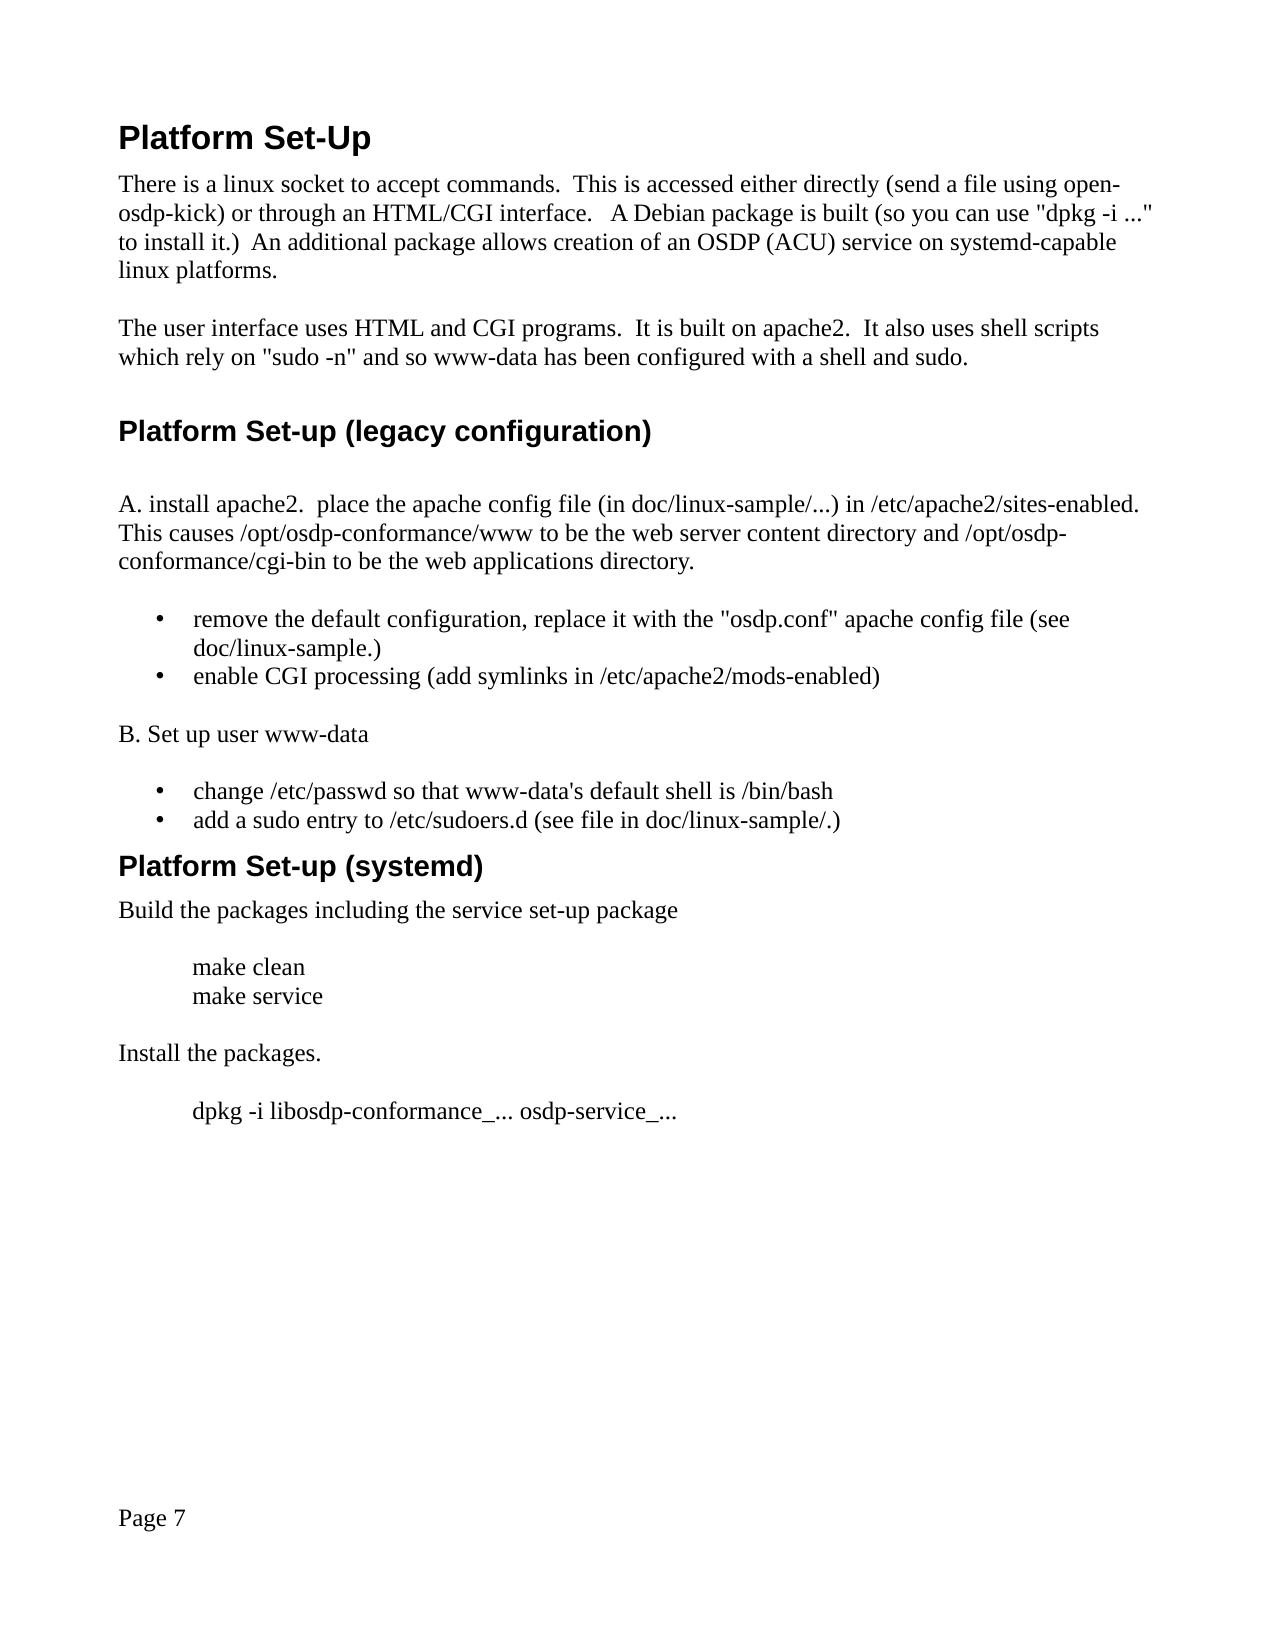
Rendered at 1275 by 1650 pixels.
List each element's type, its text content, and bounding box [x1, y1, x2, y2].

text Install the packages. [118, 1038, 1157, 1067]
text B. Set up user www-data [118, 719, 1157, 748]
subtitle Platform Set-Up [118, 118, 1157, 157]
list change /etc/passwd so that www-data's default shell is /bin/bash [156, 776, 1157, 805]
text dpkg -i libosdp-conformance_... osdp-service_... [118, 1096, 1157, 1125]
text Build the packages including the service set-up package [118, 895, 1157, 923]
text There is a linux socket to accept commands. This is accessed either directly (send a file using open-osdp-kick) or through an HTML/CGI interface. A Debian package is built (so you can use "dpkg -i ..." to install it.) An additional package allows creation of an OSDP (ACU) service on systemd-capable linux platforms. [118, 169, 1157, 284]
subtitle Platform Set-up (legacy configuration) [118, 414, 1157, 448]
text make service [118, 981, 1157, 1010]
list remove the default configuration, replace it with the "osdp.conf" apache config file (see doc/linux-sample.) [156, 604, 1157, 661]
text make clean [118, 952, 1157, 981]
list enable CGI processing (add symlinks in /etc/apache2/mods-enabled) [156, 661, 1157, 690]
text The user interface uses HTML and CGI programs. It is built on apache2. It also uses shell scripts which rely on "sudo -n" and so www-data has been configured with a shell and sudo. [118, 313, 1157, 371]
subtitle Platform Set-up (systemd) [118, 848, 1157, 882]
text A. install apache2. place the apache config file (in doc/linux-sample/...) in /etc/apache2/sites-enabled. This causes /opt/osdp-conformance/www to be the web server content directory and /opt/osdp-conformance/cgi-bin to be the web applications directory. [118, 489, 1157, 575]
list add a sudo entry to /etc/sudoers.d (see file in doc/linux-sample/.) [156, 805, 1157, 834]
